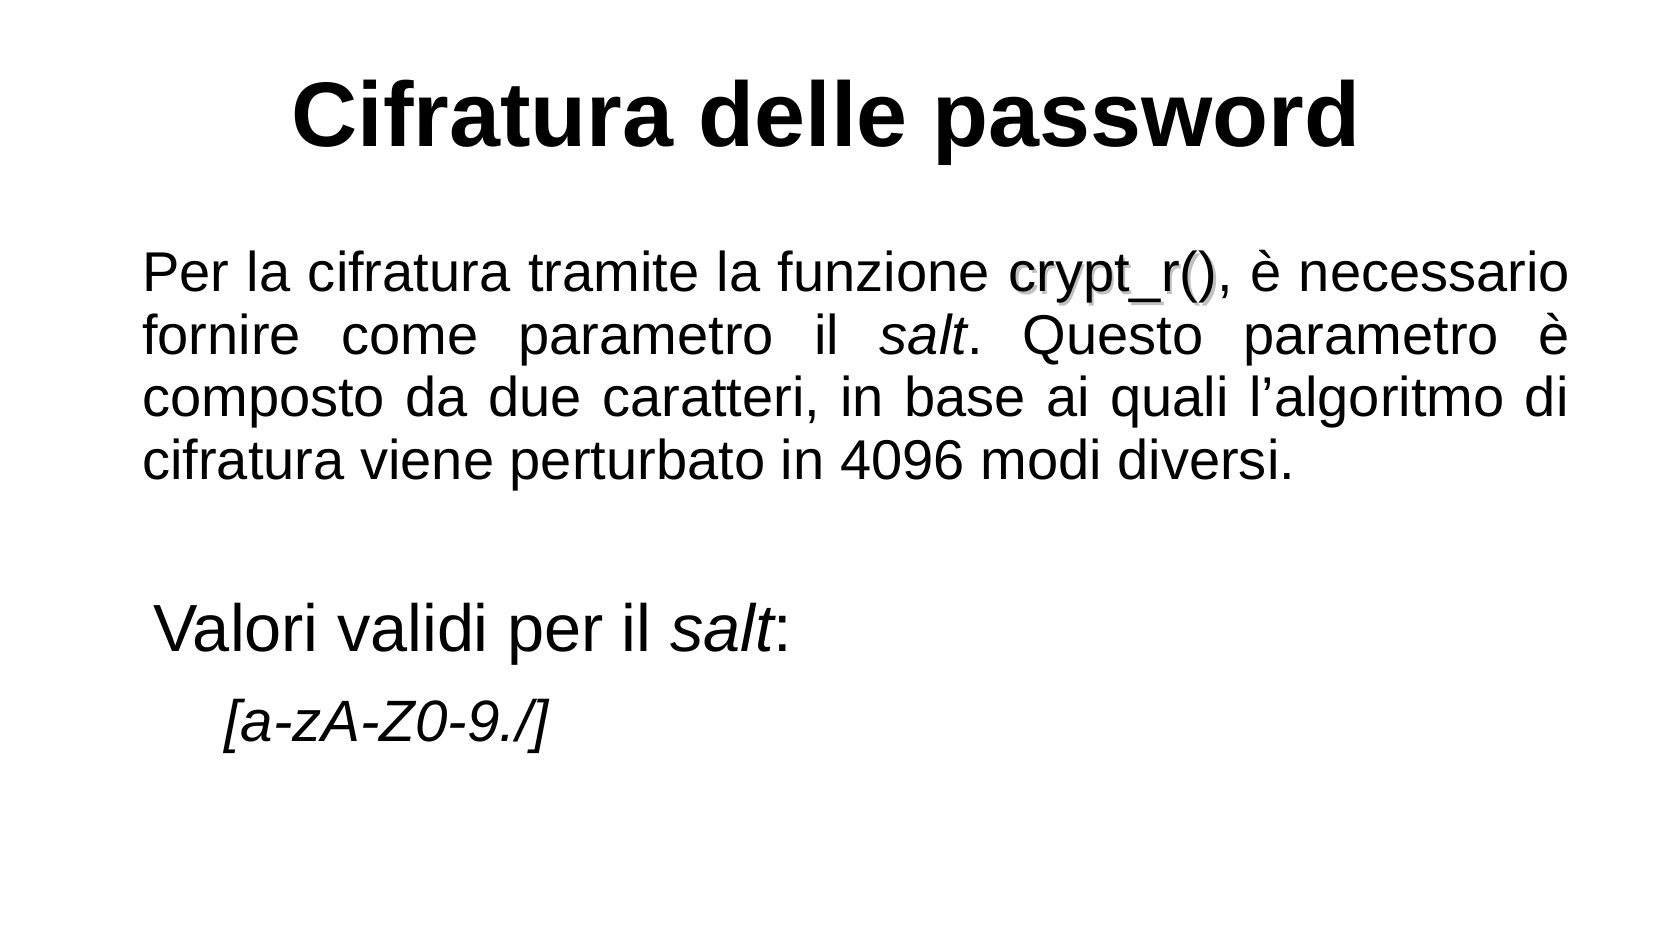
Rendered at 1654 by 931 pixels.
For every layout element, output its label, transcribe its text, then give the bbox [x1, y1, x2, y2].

title Cifratura delle password [82, 37, 1571, 193]
list Per la cifratura tramite la funzione crypt_r(), è necessario fornire come parametro il salt. Questo parametro è composto da due caratteri, in base ai quali l’algoritmo di cifratura viene perturbato in 4096 modi diversi. [82, 241, 1571, 499]
list Valori validi per il salt: [a-zA-Z0-9./] [82, 590, 1571, 848]
